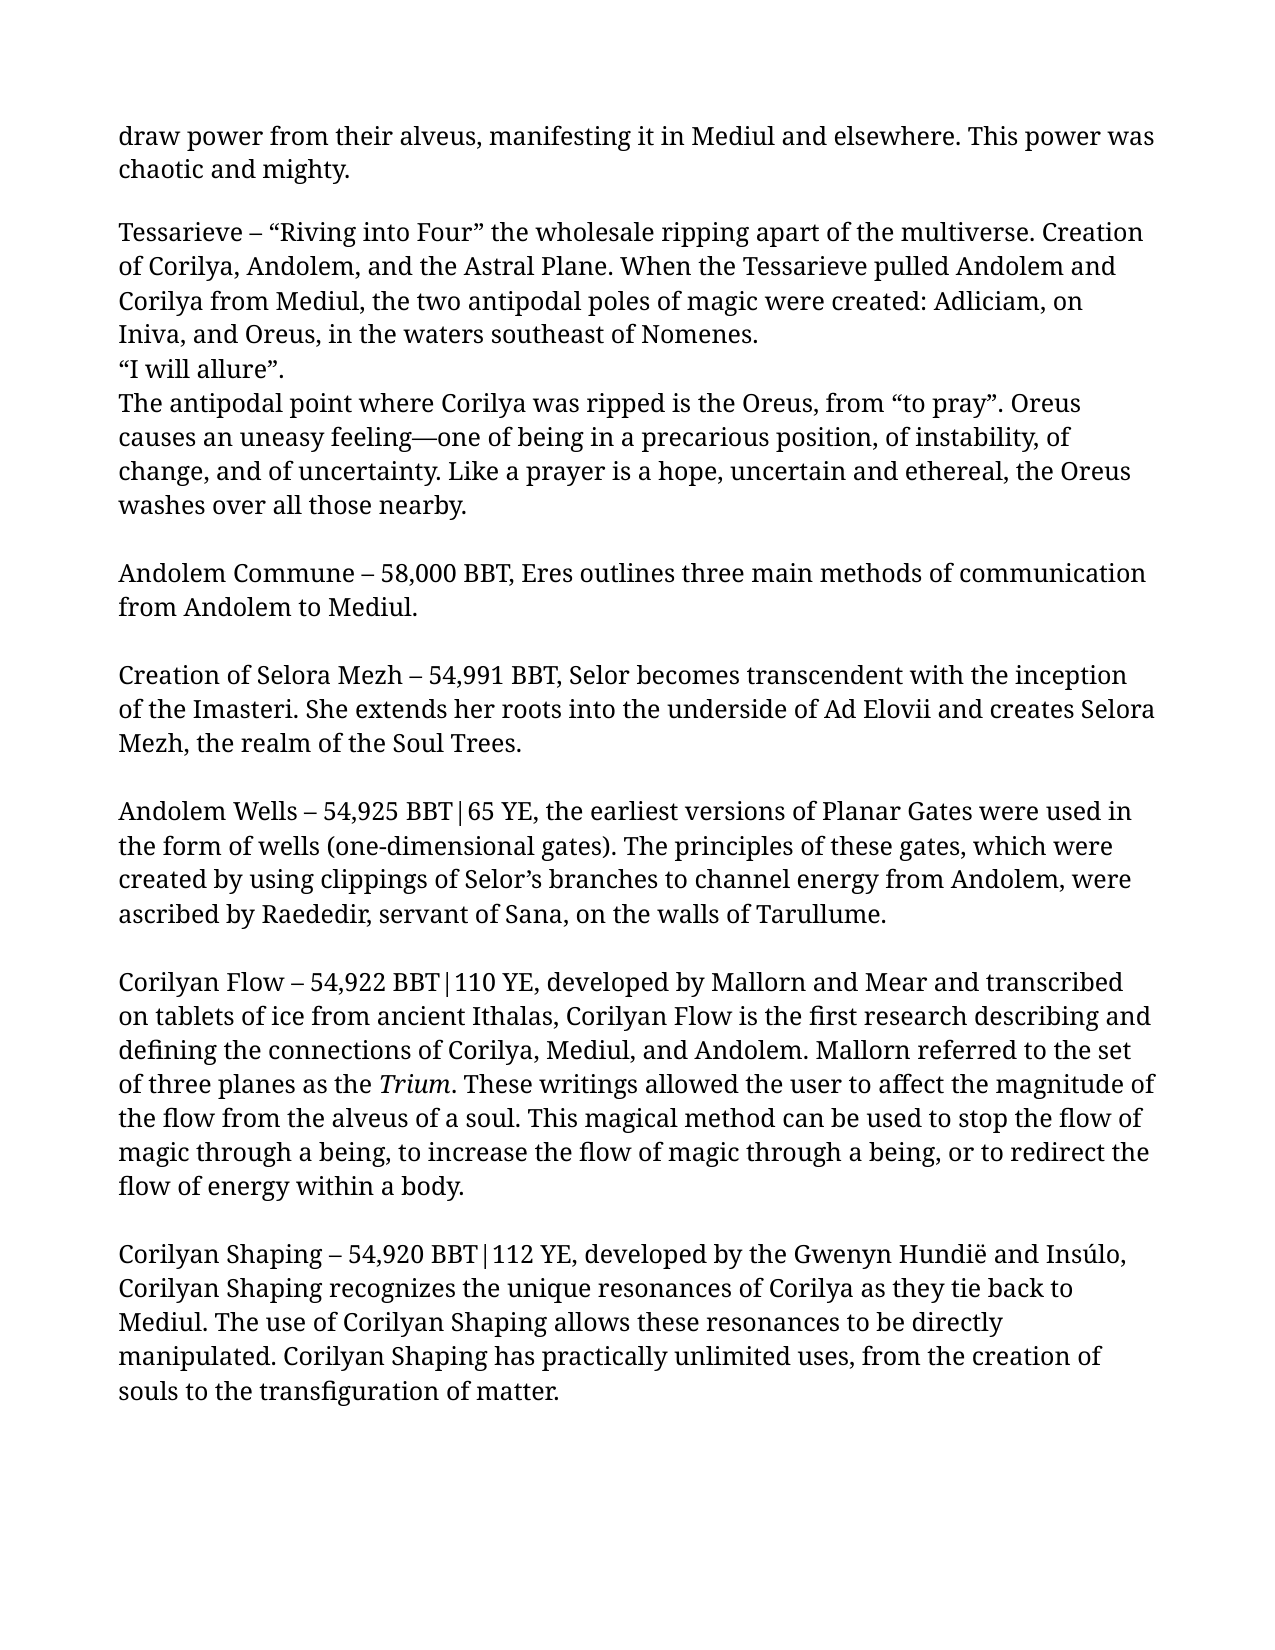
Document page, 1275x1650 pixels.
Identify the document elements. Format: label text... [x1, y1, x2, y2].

text Andolem Commune – 58,000 BBT, Eres outlines three main methods of communication from Andolem to Mediul. [118, 556, 1157, 624]
text Andolem Wells – 54,925 BBT|65 YE, the earliest versions of Planar Gates were used in the form of wells (one-dimensional gates). The principles of these gates, which were created by using clippings of Selor’s branches to channel energy from Andolem, were ascribed by Raededir, servant of Sana, on the walls of Tarullume. [118, 794, 1157, 930]
text Corilyan Flow – 54,922 BBT|110 YE, developed by Mallorn and Mear and transcribed on tablets of ice from ancient Ithalas, Corilyan Flow is the first research describing and defining the connections of Corilya, Mediul, and Andolem. Mallorn referred to the set of three planes as the Trium. These writings allowed the user to affect the magnitude of the flow from the alveus of a soul. This magical method can be used to stop the flow of magic through a being, to increase the flow of magic through a being, or to redirect the flow of energy within a body. [118, 964, 1157, 1203]
text draw power from their alveus, manifesting it in Mediul and elsewhere. This power was chaotic and mighty. [118, 118, 1157, 186]
text Tessarieve – “Riving into Four” the wholesale ripping apart of the multiverse. Creation of Corilya, Andolem, and the Astral Plane. When the Tessarieve pulled Andolem and Corilya from Mediul, the two antipodal poles of magic were created: Adliciam, on Iniva, and Oreus, in the waters southeast of Nomenes. [118, 215, 1157, 351]
text Corilyan Shaping – 54,920 BBT|112 YE, developed by the Gwenyn Hundië and Insúlo, Corilyan Shaping recognizes the unique resonances of Corilya as they tie back to Mediul. The use of Corilyan Shaping allows these resonances to be directly manipulated. Corilyan Shaping has practically unlimited uses, from the creation of souls to the transfiguration of matter. [118, 1237, 1157, 1407]
text Creation of Selora Mezh – 54,991 BBT, Selor becomes transcendent with the inception of the Imasteri. She extends her roots into the underside of Ad Elovii and creates Selora Mezh, the realm of the Soul Trees. [118, 658, 1157, 760]
text The antipodal point where Corilya was ripped is the Oreus, from “to pray”. Oreus causes an uneasy feeling—one of being in a precarious position, of instability, of change, and of uncertainty. Like a prayer is a hope, uncertain and ethereal, the Oreus washes over all those nearby. [118, 385, 1157, 522]
text “I will allure”. [118, 351, 1157, 385]
